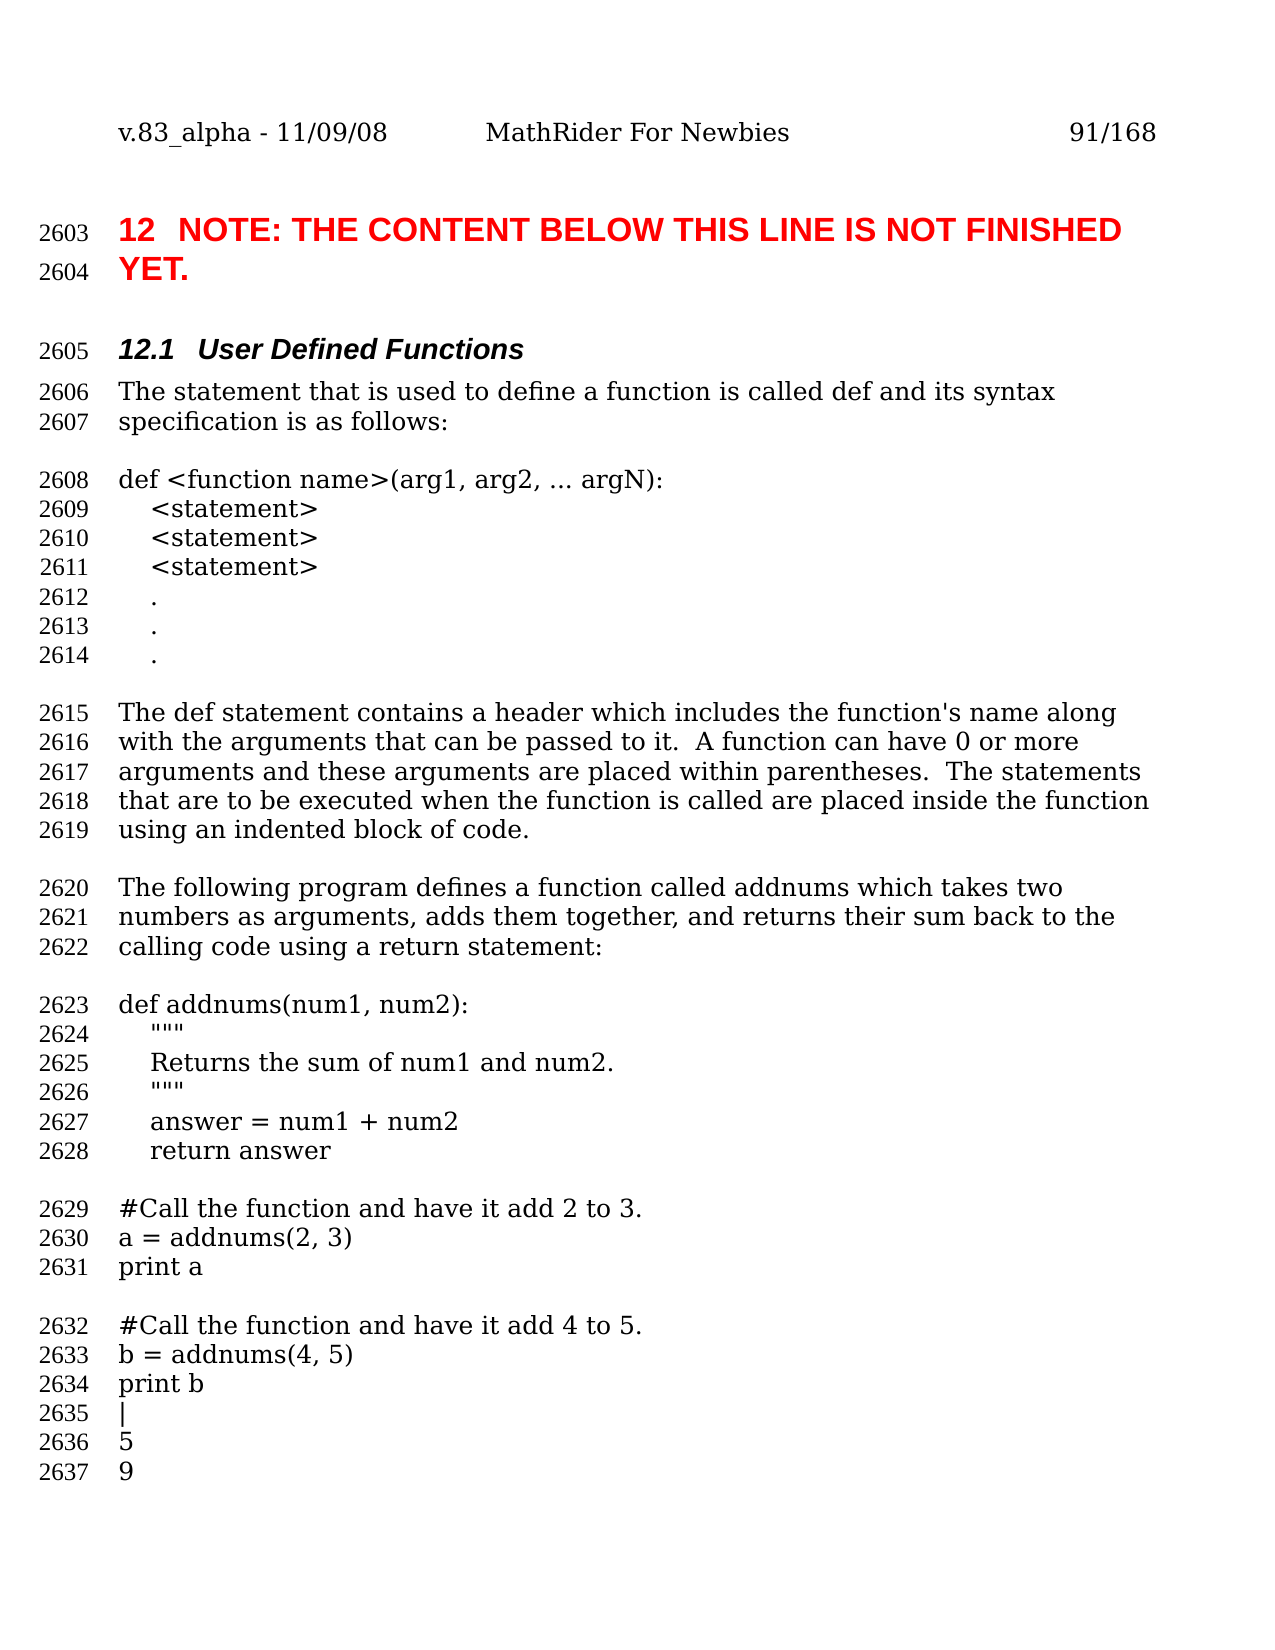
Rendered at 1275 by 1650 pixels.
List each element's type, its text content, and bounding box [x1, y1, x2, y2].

text """ [118, 1078, 1157, 1107]
text . [118, 582, 1157, 611]
text a = addnums(2, 3) [118, 1223, 1157, 1253]
text print b [118, 1369, 1157, 1398]
text #Call the function and have it add 2 to 3. [118, 1194, 1157, 1223]
text . [118, 640, 1157, 669]
text . [118, 611, 1157, 640]
text | [118, 1398, 1157, 1428]
text <statement> [118, 494, 1157, 523]
text """ [118, 1019, 1157, 1048]
text 5 [118, 1428, 1157, 1457]
text The def statement contains a header which includes the function's name along with the arguments that can be passed to it. A function can have 0 or more arguments and these arguments are placed within parentheses. The statements that are to be executed when the function is called are placed inside the function using an indented block of code. [118, 698, 1157, 844]
text b = addnums(4, 5) [118, 1340, 1157, 1369]
text <statement> [118, 553, 1157, 582]
subtitle User Defined Functions [118, 332, 1157, 366]
text def <function name>(arg1, arg2, ... argN): [118, 465, 1157, 494]
text Returns the sum of num1 and num2. [118, 1048, 1157, 1078]
text #Call the function and have it add 4 to 5. [118, 1311, 1157, 1340]
text 9 [118, 1457, 1157, 1486]
text answer = num1 + num2 [118, 1107, 1157, 1136]
subtitle NOTE: THE CONTENT BELOW THIS LINE IS NOT FINISHED YET. [118, 210, 1157, 287]
text print a [118, 1253, 1157, 1282]
text The statement that is used to define a function is called def and its syntax specification is as follows: [118, 378, 1157, 436]
text The following program defines a function called addnums which takes two numbers as arguments, adds them together, and returns their sum back to the calling code using a return statement: [118, 873, 1157, 961]
text <statement> [118, 523, 1157, 553]
text def addnums(num1, num2): [118, 990, 1157, 1019]
text return answer [118, 1136, 1157, 1165]
